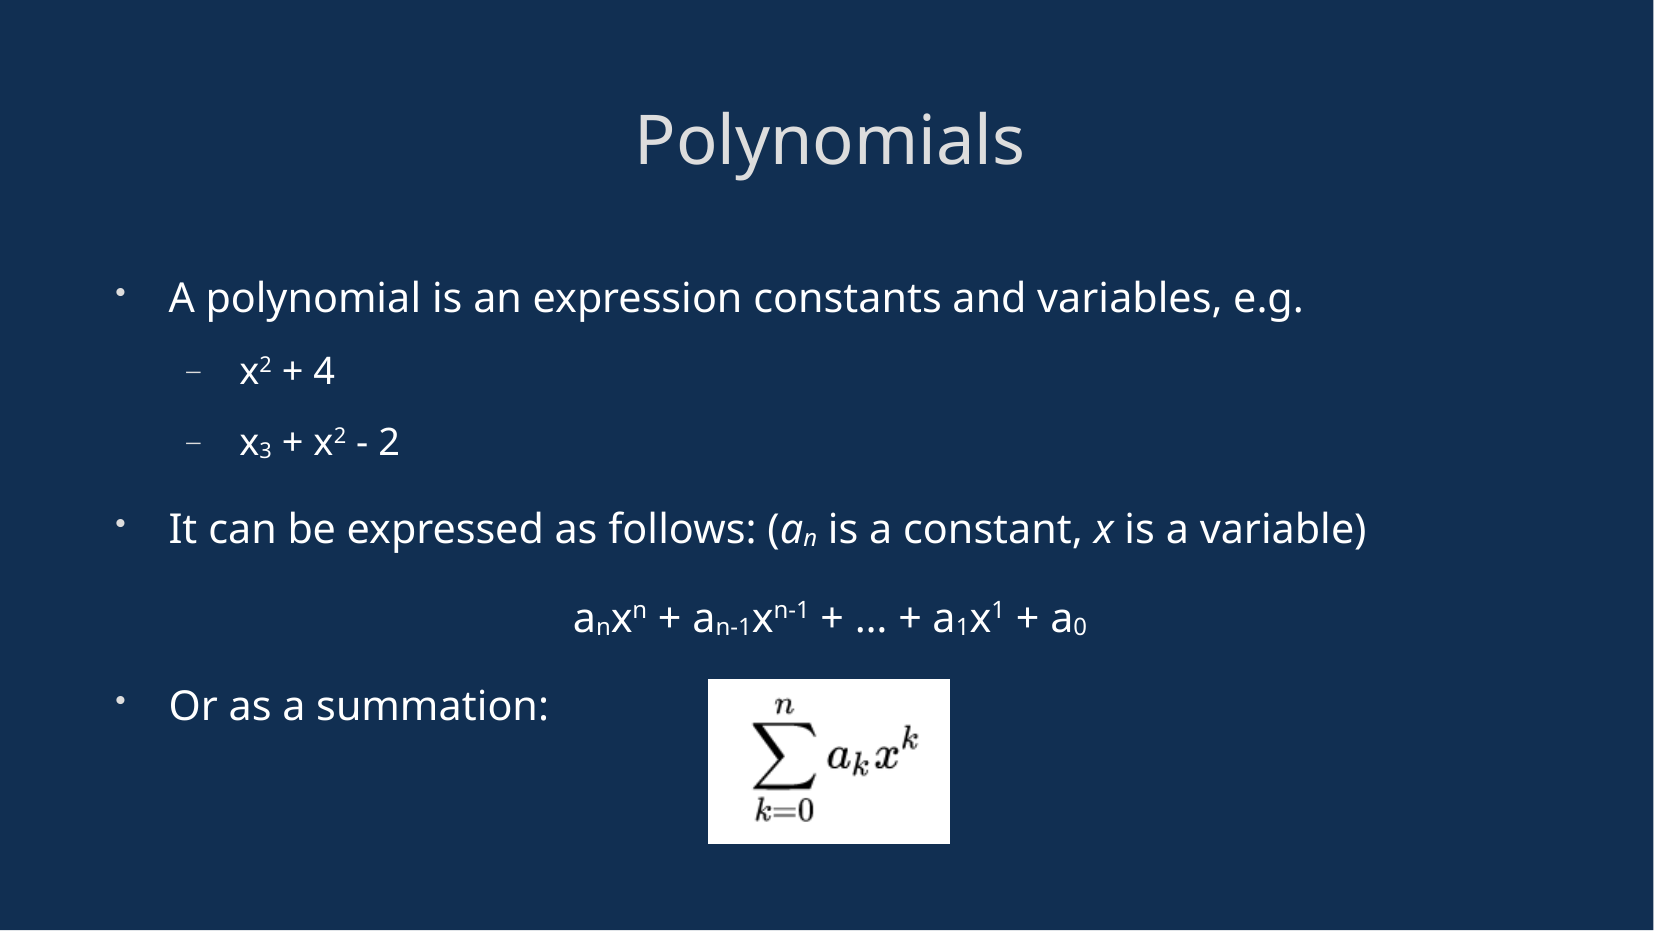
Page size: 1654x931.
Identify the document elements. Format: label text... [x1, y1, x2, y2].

picture [708, 679, 950, 844]
title Polynomials [97, 56, 1563, 220]
list A polynomial is an expression constants and variables, e.g. x2 + 4 x3 + x2 - 2 It can be expressed as follows: (an is a constant, x is a variable) anxn + an-1xn-1 + … + a1x1 + a0 Or as a summation: [97, 268, 1563, 806]
